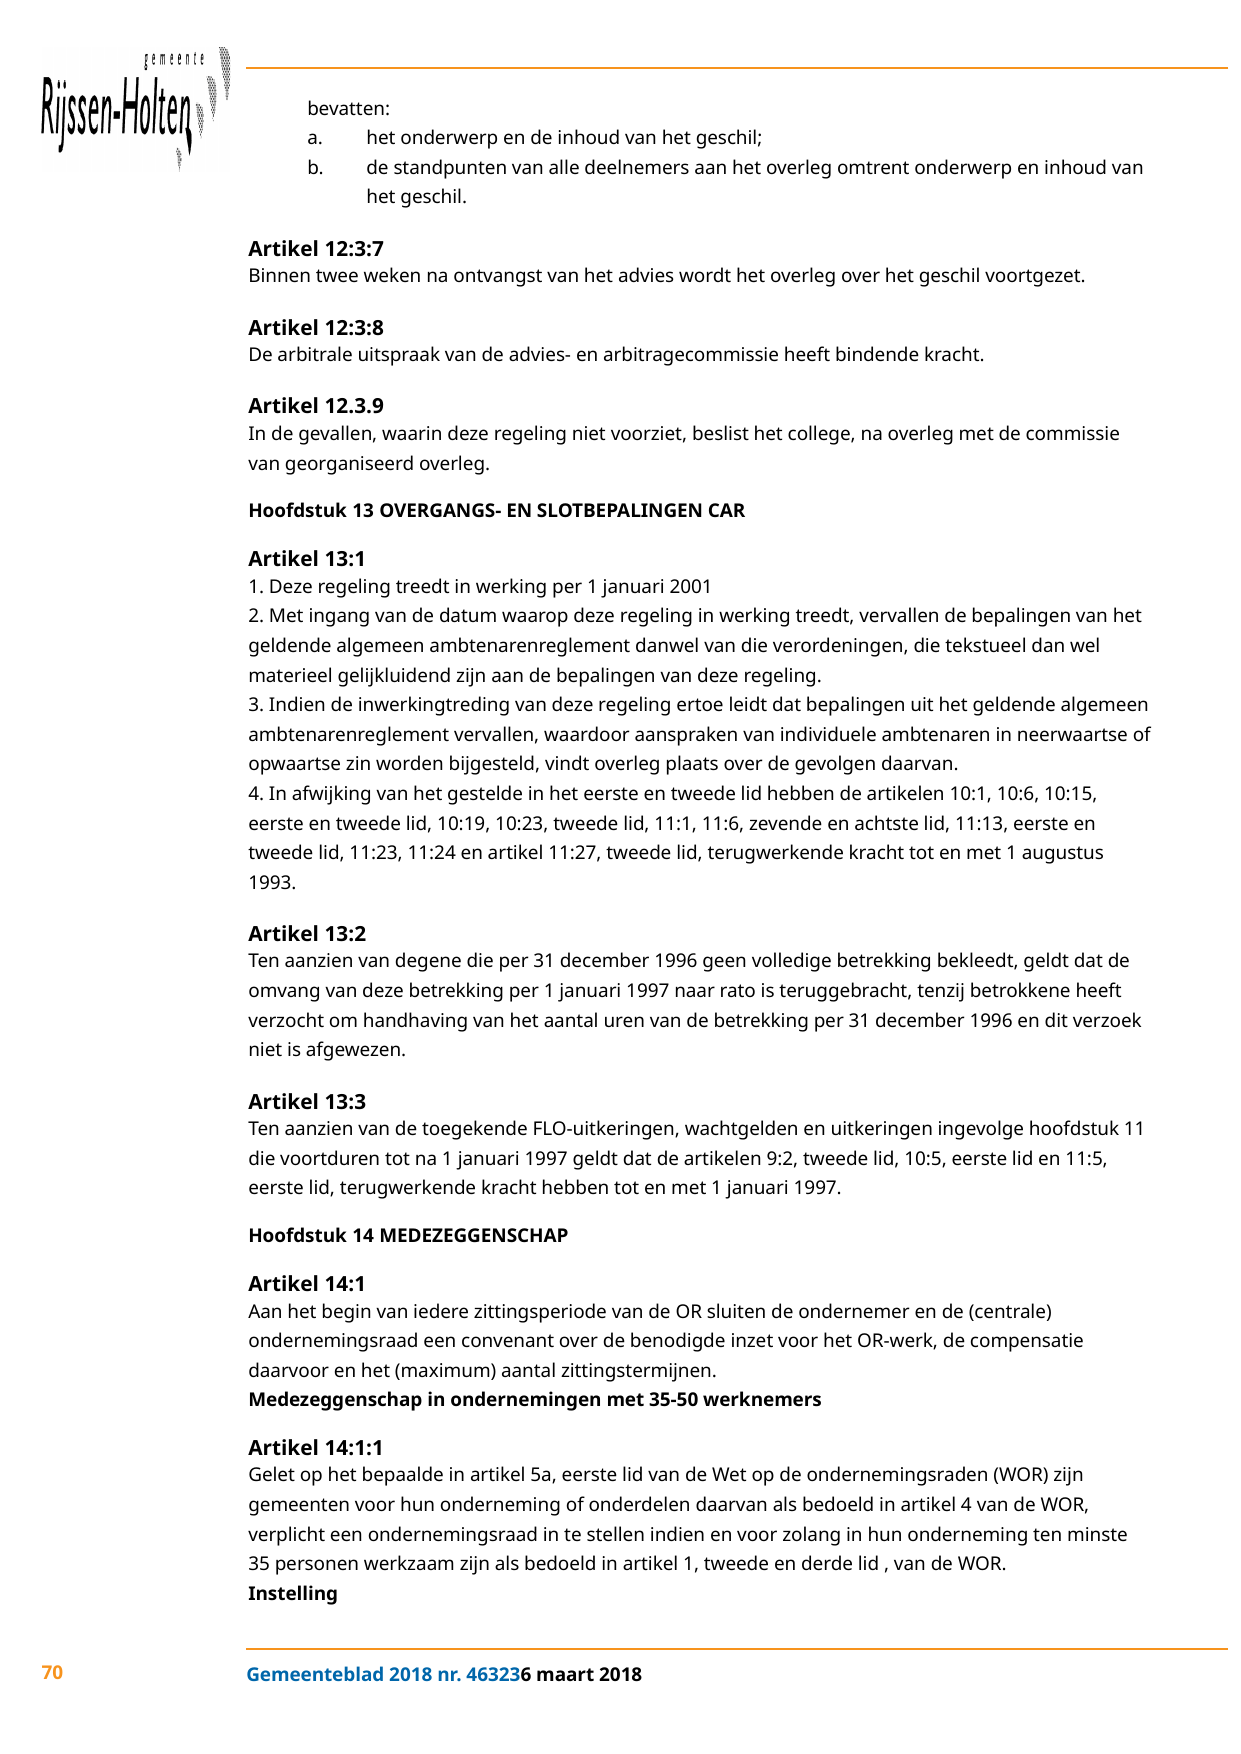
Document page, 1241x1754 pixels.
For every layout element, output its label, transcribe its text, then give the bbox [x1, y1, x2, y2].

text Hoofdstuk 14 MEDEZEGGENSCHAP [248, 1220, 1152, 1248]
text De arbitrale uitspraak van de advies- en arbitragecommissie heeft bindende kracht. [248, 341, 1152, 367]
text In de gevallen, waarin deze regeling niet voorziet, beslist het college, na overleg met de commissie van georganiseerd overleg. [248, 420, 1152, 475]
text 3. Indien de inwerkingtreding van deze regeling ertoe leidt dat bepalingen uit het geldende algemeen ambtenarenreglement vervallen, waardoor aanspraken van individuele ambtenaren in neerwaartse of opwaartse zin worden bijgesteld, vindt overleg plaats over de gevolgen daarvan. [248, 691, 1152, 776]
text Artikel 12.3.9 [248, 392, 1152, 420]
text 2. Met ingang van de datum waarop deze regeling in werking treedt, vervallen de bepalingen van het geldende algemeen ambtenarenreglement danwel van die verordeningen, die tekstueel dan wel materieel gelijkluidend zijn aan de bepalingen van deze regeling. [248, 603, 1152, 687]
text 1. Deze regeling treedt in werking per 1 januari 2001 [248, 573, 1152, 599]
text Gelet op het bepaalde in artikel 5a, eerste lid van de Wet op de ondernemingsraden (WOR) zijn gemeenten voor hun onderneming of onderdelen daarvan als bedoeld in artikel 4 van de WOR, verplicht een ondernemingsraad in te stellen indien en voor zolang in hun onderneming ten minste 35 personen werkzaam zijn als bedoeld in artikel 1, tweede en derde lid , van de WOR. [248, 1462, 1152, 1576]
text Ten aanzien van de toegekende FLO-uitkeringen, wachtgelden en uitkeringen ingevolge hoofdstuk 11 die voortduren tot na 1 januari 1997 geldt dat de artikelen 9:2, tweede lid, 10:5, eerste lid en 11:5, eerste lid, terugwerkende kracht hebben tot en met 1 januari 1997. [248, 1115, 1152, 1200]
text Ten aanzien van degene die per 31 december 1996 geen volledige betrekking bekleedt, geldt dat de omvang van deze betrekking per 1 januari 1997 naar rato is teruggebracht, tenzij betrokkene heeft verzocht om handhaving van het aantal uren van de betrekking per 31 december 1996 en dit verzoek niet is afgewezen. [248, 948, 1152, 1062]
text Artikel 12:3:8 [248, 313, 1152, 341]
text Artikel 13:1 [248, 544, 1152, 573]
list bevatten: [248, 95, 1152, 121]
text Artikel 13:3 [248, 1087, 1152, 1115]
text Hoofdstuk 13 OVERGANGS- EN SLOTBEPALINGEN CAR [248, 495, 1152, 524]
text Binnen twee weken na ontvangst van het advies wordt het overleg over het geschil voortgezet. [248, 262, 1152, 288]
text Artikel 14:1 [248, 1269, 1152, 1298]
list het onderwerp en de inhoud van het geschil; [307, 124, 1152, 150]
text Aan het begin van iedere zittingsperiode van de OR sluiten de ondernemer en de (centrale) ondernemingsraad een convenant over de benodigde inzet voor het OR-werk, de compensatie daarvoor en het (maximum) aantal zittingstermijnen. [248, 1298, 1152, 1383]
picture [41, 47, 231, 172]
text Medezeggenschap in ondernemingen met 35-50 werknemers [248, 1387, 1152, 1412]
text 4. In afwijking van het gestelde in het eerste en tweede lid hebben de artikelen 10:1, 10:6, 10:15, eerste en tweede lid, 10:19, 10:23, tweede lid, 11:1, 11:6, zevende en achtste lid, 11:13, eerste en tweede lid, 11:23, 11:24 en artikel 11:27, tweede lid, terugwerkende kracht tot en met 1 augustus 1993. [248, 780, 1152, 894]
text Artikel 14:1:1 [248, 1433, 1152, 1462]
text Artikel 12:3:7 [248, 234, 1152, 262]
text Instelling [248, 1580, 1152, 1606]
text Artikel 13:2 [248, 919, 1152, 948]
list de standpunten van alle deelnemers aan het overleg omtrent onderwerp en inhoud van het geschil. [307, 154, 1152, 209]
